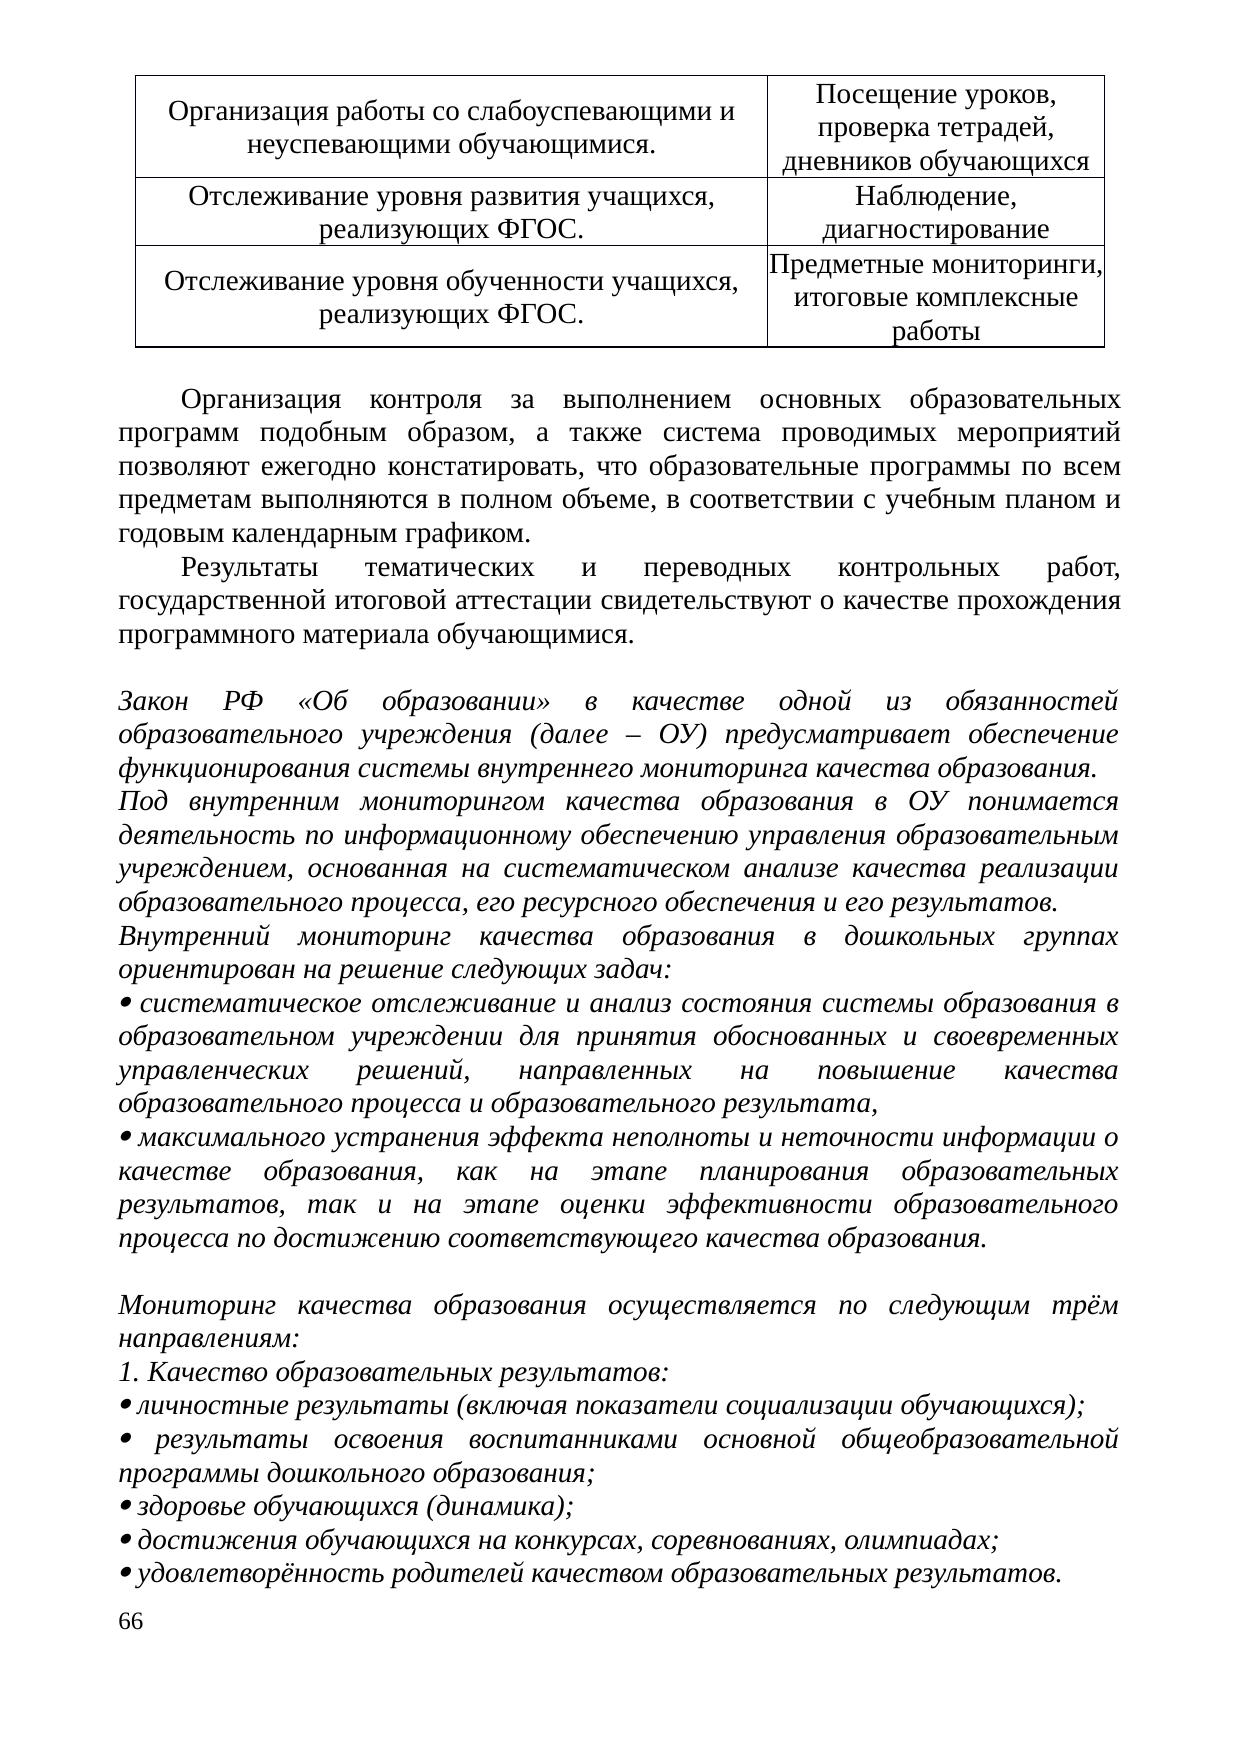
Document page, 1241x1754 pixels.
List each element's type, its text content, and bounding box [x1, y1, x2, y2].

text Закон РФ «Об образовании» в качестве одной из обязанностей образовательного учреждения (далее – ОУ) предусматривает обеспечение функционирования системы внутреннего мониторинга качества образования. [118, 683, 1122, 783]
table_cell Отслеживание уровня развития учащихся, реализующих ФГОС. [136, 178, 767, 245]
text Под внутренним мониторингом качества образования в ОУ понимается деятельность по информационному обеспечению управления образовательным учреждением, основанная на систематическом анализе качества реализации образовательного процесса, его ресурсного обеспечения и его результатов. [118, 783, 1122, 918]
text Результаты тематических и переводных контрольных работ, государственной итоговой аттестации свидетельствуют о качестве прохождения программного материала обучающимися. [118, 549, 1122, 649]
text Внутренний мониторинг качества образования в дошкольных группах ориентирован на решение следующих задач: [118, 918, 1122, 985]
text  максимального устранения эффекта неполноты и неточности информации о качестве образования, как на этапе планирования образовательных результатов, так и на этапе оценки эффективности образовательного процесса по достижению соответствующего качества образования. [118, 1119, 1122, 1253]
text  личностные результаты (включая показатели социализации обучающихся); [118, 1387, 1122, 1421]
text  результаты освоения воспитанниками основной общеобразовательной программы дошкольного образования; [118, 1421, 1122, 1488]
table_cell Наблюдение, диагностирование [768, 178, 1104, 245]
table_cell Организация работы со слабоуспевающими и неуспевающими обучающимися. [136, 76, 767, 177]
text Организация контроля за выполнением основных образовательных программ подобным образом, а также система проводимых мероприятий позволяют ежегодно констатировать, что образовательные программы по всем предметам выполняются в полном объеме, в соответствии с учебным планом и годовым календарным графиком. [118, 381, 1122, 549]
text  здоровье обучающихся (динамика); [118, 1488, 1122, 1522]
text 1. Качество образовательных результатов: [118, 1354, 1122, 1387]
text  достижения обучающихся на конкурсах, соревнованиях, олимпиадах; [118, 1522, 1122, 1556]
table_cell Отслеживание уровня обученности учащихся, реализующих ФГОС. [136, 246, 767, 346]
text  удовлетворённость родителей качеством образовательных результатов. [118, 1556, 1122, 1589]
table_cell Предметные мониторинги, итоговые комплексные работы [768, 246, 1104, 346]
text Мониторинг качества образования осуществляется по следующим трём направлениям: [118, 1287, 1122, 1354]
text  систематическое отслеживание и анализ состояния системы образования в образовательном учреждении для принятия обоснованных и своевременных управленческих решений, направленных на повышение качества образовательного процесса и образовательного результата, [118, 985, 1122, 1119]
table_cell Посещение уроков, проверка тетрадей, дневников обучающихся [768, 76, 1104, 177]
